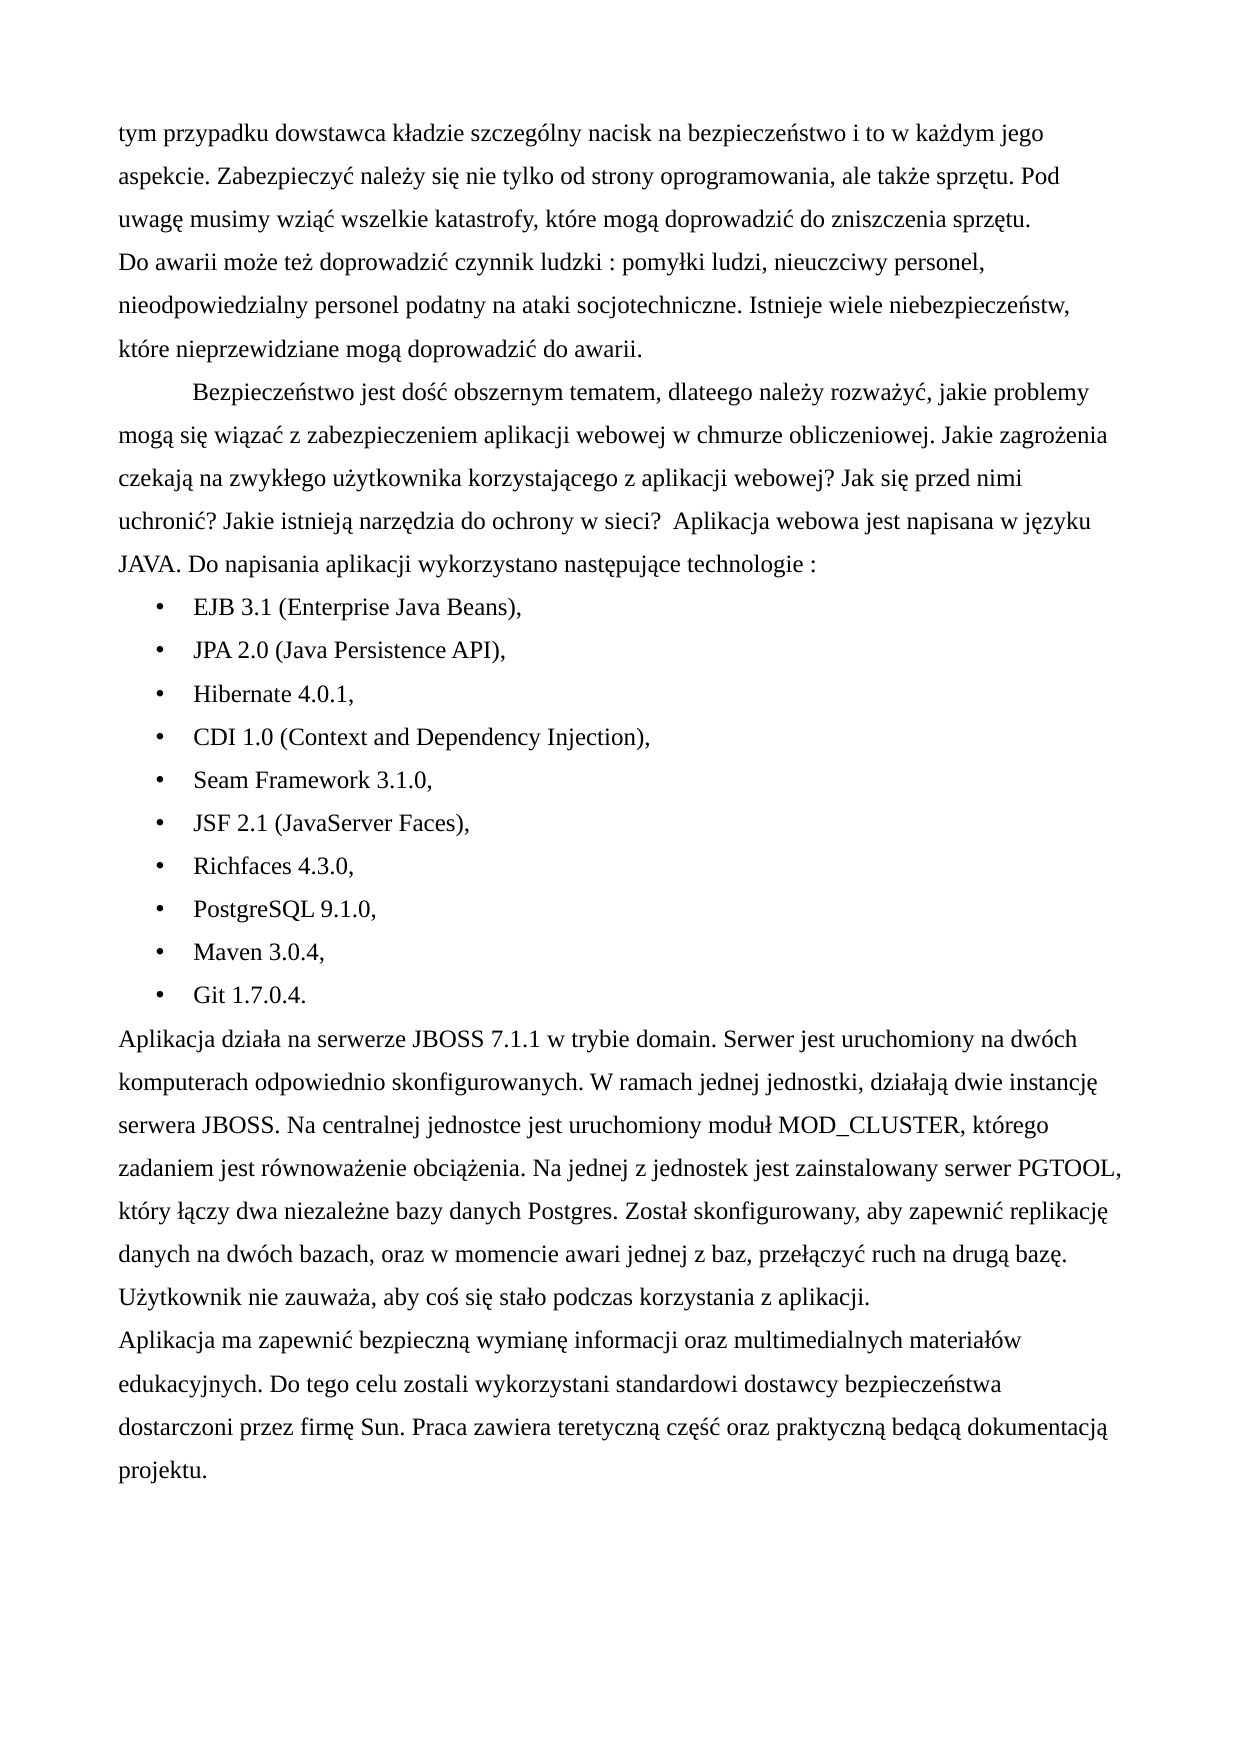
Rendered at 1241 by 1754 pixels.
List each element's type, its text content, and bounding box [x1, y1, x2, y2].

list CDI 1.0 (Context and Dependency Injection), [156, 722, 1122, 751]
list JPA 2.0 (Java Persistence API), [156, 636, 1122, 664]
text Aplikacja ma zapewnić bezpieczną wymianę informacji oraz multimedialnych materiałów edukacyjnych. Do tego celu zostali wykorzystani standardowi dostawcy bezpieczeństwa dostarczoni przez firmę Sun. Praca zawiera teretyczną część oraz praktyczną bedącą dokumentacją projektu. [118, 1326, 1122, 1484]
list JSF 2.1 (JavaServer Faces), [156, 808, 1122, 837]
list Git 1.7.0.4. [156, 981, 1122, 1009]
list Seam Framework 3.1.0, [156, 765, 1122, 794]
text Do awarii może też doprowadzić czynnik ludzki : pomyłki ludzi, nieuczciwy personel, nieodpowiedzialny personel podatny na ataki socjotechniczne. Istnieje wiele niebezpieczeństw, które nieprzewidziane mogą doprowadzić do awarii. [118, 247, 1122, 362]
list Richfaces 4.3.0, [156, 851, 1122, 880]
list EJB 3.1 (Enterprise Java Beans), [156, 592, 1122, 621]
text tym przypadku dowstawca kładzie szczególny nacisk na bezpieczeństwo i to w każdym jego aspekcie. Zabezpieczyć należy się nie tylko od strony oprogramowania, ale także sprzętu. Pod uwagę musimy wziąć wszelkie katastrofy, które mogą doprowadzić do zniszczenia sprzętu. [118, 118, 1122, 233]
text Aplikacja działa na serwerze JBOSS 7.1.1 w trybie domain. Serwer jest uruchomiony na dwóch komputerach odpowiednio skonfigurowanych. W ramach jednej jednostki, działają dwie instancję serwera JBOSS. Na centralnej jednostce jest uruchomiony moduł MOD_CLUSTER, którego zadaniem jest równoważenie obciążenia. Na jednej z jednostek jest zainstalowany serwer PGTOOL, który łączy dwa niezależne bazy danych Postgres. Został skonfigurowany, aby zapewnić replikację danych na dwóch bazach, oraz w momencie awari jednej z baz, przełączyć ruch na drugą bazę. Użytkownik nie zauważa, aby coś się stało podczas korzystania z aplikacji. [118, 1024, 1122, 1311]
list Maven 3.0.4, [156, 937, 1122, 966]
text Bezpieczeństwo jest dość obszernym tematem, dlateego należy rozważyć, jakie problemy mogą się wiązać z zabezpieczeniem aplikacji webowej w chmurze obliczeniowej. Jakie zagrożenia czekają na zwykłego użytkownika korzystającego z aplikacji webowej? Jak się przed nimi uchronić? Jakie istnieją narzędzia do ochrony w sieci? Aplikacja webowa jest napisana w języku JAVA. Do napisania aplikacji wykorzystano następujące technologie : [118, 377, 1122, 578]
list PostgreSQL 9.1.0, [156, 894, 1122, 923]
list Hibernate 4.0.1, [156, 679, 1122, 707]
